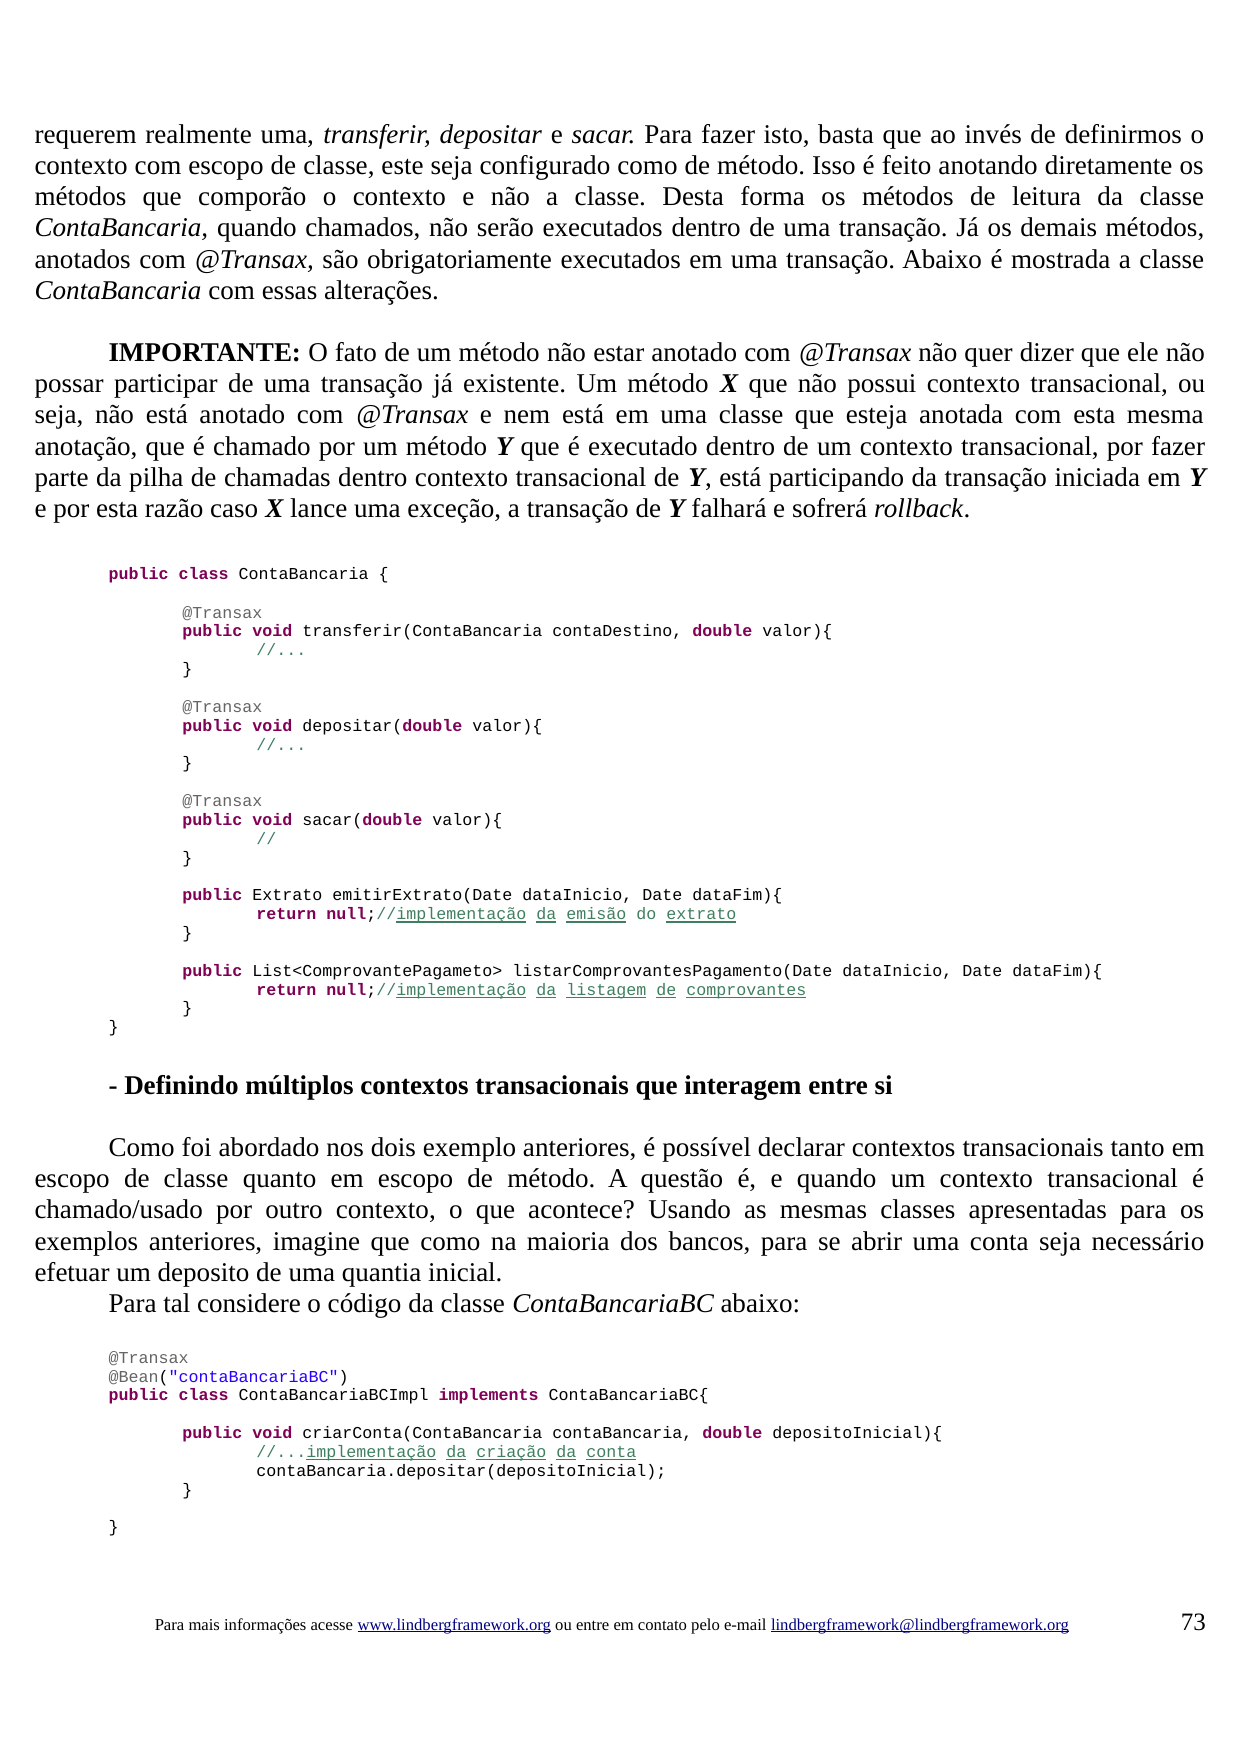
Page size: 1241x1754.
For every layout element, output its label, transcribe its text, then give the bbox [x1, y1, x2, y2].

text public class ContaBancaria { [34, 554, 1206, 585]
text public void sacar(double valor){ [34, 812, 1206, 830]
text } [34, 755, 1206, 774]
text @Bean("contaBancariaBC") [34, 1368, 1206, 1387]
text public Extrato emitirExtrato(Date dataInicio, Date dataFim){ [34, 887, 1206, 906]
text @Transax [34, 604, 1206, 623]
text Para tal considere o código da classe ContaBancariaBC abaixo: [34, 1287, 1206, 1318]
text //... [34, 736, 1206, 755]
text contaBancaria.depositar(depositoInicial); [34, 1462, 1206, 1481]
text } [34, 661, 1206, 679]
text //... [34, 642, 1206, 661]
text return null;//implementação da listagem de comprovantes [34, 981, 1206, 1000]
text @Transax [34, 698, 1206, 717]
text } [34, 1019, 1206, 1038]
text return null;//implementação da emisão do extrato [34, 906, 1206, 925]
text public void transferir(ContaBancaria contaDestino, double valor){ [34, 623, 1206, 642]
text - Definindo múltiplos contextos transacionais que interagem entre si [34, 1069, 1206, 1100]
text // [34, 830, 1206, 849]
text @Transax [34, 1349, 1206, 1368]
text //...implementação da criação da conta [34, 1443, 1206, 1462]
text requerem realmente uma, transferir, depositar e sacar. Para fazer isto, basta que ao invés de definirmos o contexto com escopo de classe, este seja configurado como de método. Isso é feito anotando diretamente os métodos que comporão o contexto e não a classe. Desta forma os métodos de leitura da classe ContaBancaria, quando chamados, não serão executados dentro de uma transação. Já os demais métodos, anotados com @Transax, são obrigatoriamente executados em uma transação. Abaixo é mostrada a classe ContaBancaria com essas alterações. [34, 118, 1206, 305]
text public void depositar(double valor){ [34, 717, 1206, 736]
text } [34, 1000, 1206, 1019]
text Como foi abordado nos dois exemplo anteriores, é possível declarar contextos transacionais tanto em escopo de classe quanto em escopo de método. A questão é, e quando um contexto transacional é chamado/usado por outro contexto, o que acontece? Usando as mesmas classes apresentadas para os exemplos anteriores, imagine que como na maioria dos bancos, para se abrir uma conta seja necessário efetuar um deposito de uma quantia inicial. [34, 1131, 1206, 1287]
text } [34, 1481, 1206, 1500]
text public void criarConta(ContaBancaria contaBancaria, double depositoInicial){ [34, 1425, 1206, 1443]
text } [34, 1519, 1206, 1538]
text public List<ComprovantePagameto> listarComprovantesPagamento(Date dataInicio, Date dataFim){ [34, 962, 1206, 981]
text @Transax [34, 793, 1206, 812]
text public class ContaBancariaBCImpl implements ContaBancariaBC{ [34, 1387, 1206, 1406]
text } [34, 925, 1206, 943]
text IMPORTANTE: O fato de um método não estar anotado com @Transax não quer dizer que ele não possar participar de uma transação já existente. Um método X que não possui contexto transacional, ou seja, não está anotado com @Transax e nem está em uma classe que esteja anotada com esta mesma anotação, que é chamado por um método Y que é executado dentro de um contexto transacional, por fazer parte da pilha de chamadas dentro contexto transacional de Y, está participando da transação iniciada em Y e por esta razão caso X lance uma exceção, a transação de Y falhará e sofrerá rollback. [34, 336, 1206, 523]
text } [34, 849, 1206, 868]
